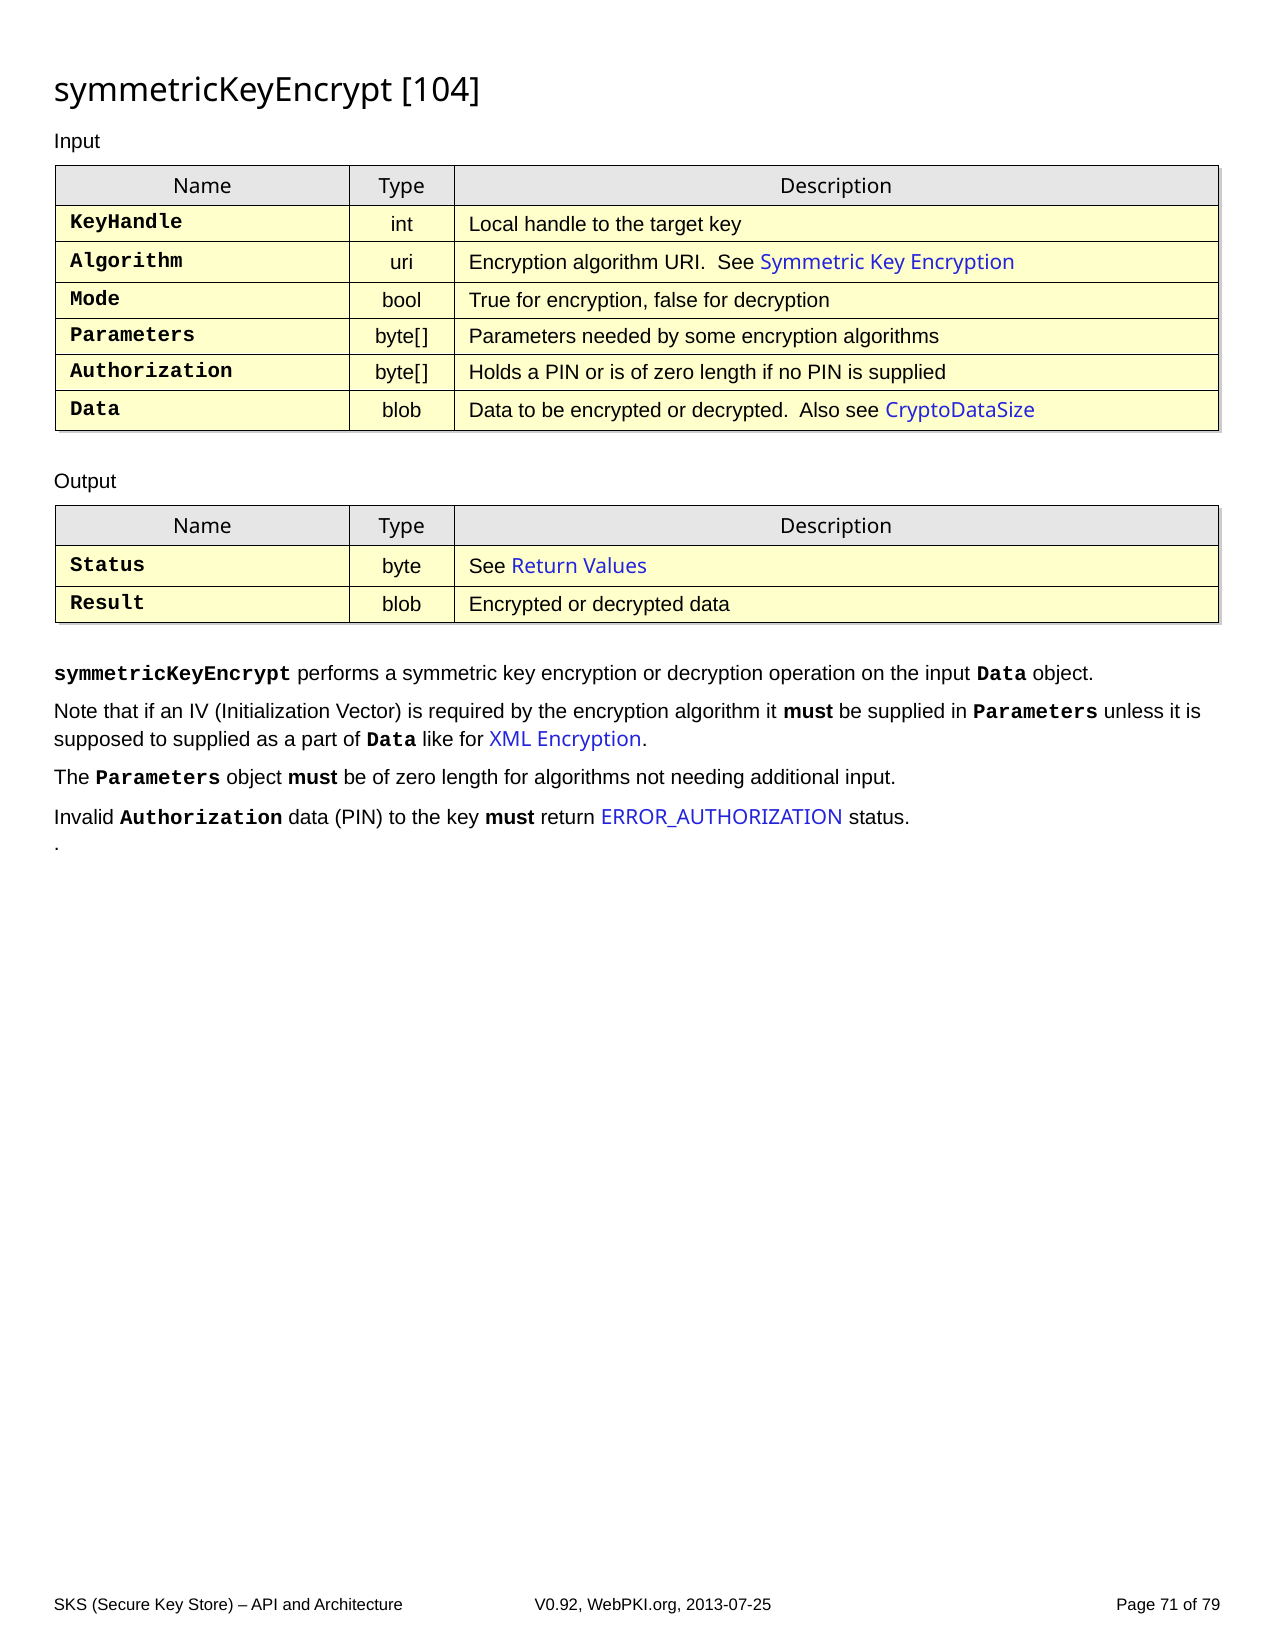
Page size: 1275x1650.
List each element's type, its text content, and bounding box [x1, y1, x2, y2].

table_header Type [350, 166, 454, 205]
table_cell Parameters [56, 319, 349, 353]
table_header Name [56, 166, 349, 205]
text Invalid Authorization data (PIN) to the key must return ERROR_AUTHORIZATION status. [54, 802, 1221, 831]
table_header Description [455, 166, 1218, 205]
table_cell See Return Values [455, 546, 1218, 586]
table_cell Local handle to the target key [455, 206, 1218, 241]
text Input [54, 129, 1221, 153]
table_header Name [56, 506, 349, 545]
table_cell Holds a PIN or is of zero length if no PIN is supplied [455, 355, 1218, 389]
table_header Type [350, 506, 454, 545]
text Note that if an IV (Initialization Vector) is required by the encryption algorithm it must be supplied in Parameters unless it is supposed to supplied as a part of Data like for XML Encryption. [54, 699, 1221, 753]
table_cell bool [350, 283, 454, 318]
text Output [54, 469, 1221, 493]
table_cell byte [350, 546, 454, 586]
table_cell Data to be encrypted or decrypted. Also see CryptoDataSize [455, 391, 1218, 430]
table_cell Result [56, 587, 349, 622]
table_cell KeyHandle [56, 206, 349, 241]
subtitle symmetricKeyEncrypt [104] [54, 66, 1221, 111]
text . [54, 831, 1221, 855]
table_cell blob [350, 587, 454, 622]
table_cell byte⁮[ ] [350, 319, 454, 353]
table_cell blob [350, 391, 454, 430]
table_cell Data [56, 391, 349, 430]
table_header Description [455, 506, 1218, 545]
table_cell byte⁮[ ] [350, 355, 454, 389]
table_cell Encrypted or decrypted data [455, 587, 1218, 622]
table_cell Encryption algorithm URI. See Symmetric Key Encryption ‎ [455, 242, 1218, 282]
table_cell Authorization [56, 355, 349, 389]
text symmetricKeyEncrypt performs a symmetric key encryption or decryption operation on the input Data object. [54, 661, 1221, 687]
table_cell Mode [56, 283, 349, 318]
table_cell True for encryption, false for decryption [455, 283, 1218, 318]
text The Parameters object must be of zero length for algorithms not needing additional input. [54, 765, 1221, 791]
table_cell int [350, 206, 454, 241]
table_cell Status [56, 546, 349, 586]
table_cell Parameters needed by some encryption algorithms [455, 319, 1218, 353]
table_cell Algorithm [56, 242, 349, 282]
table_cell uri [350, 242, 454, 282]
